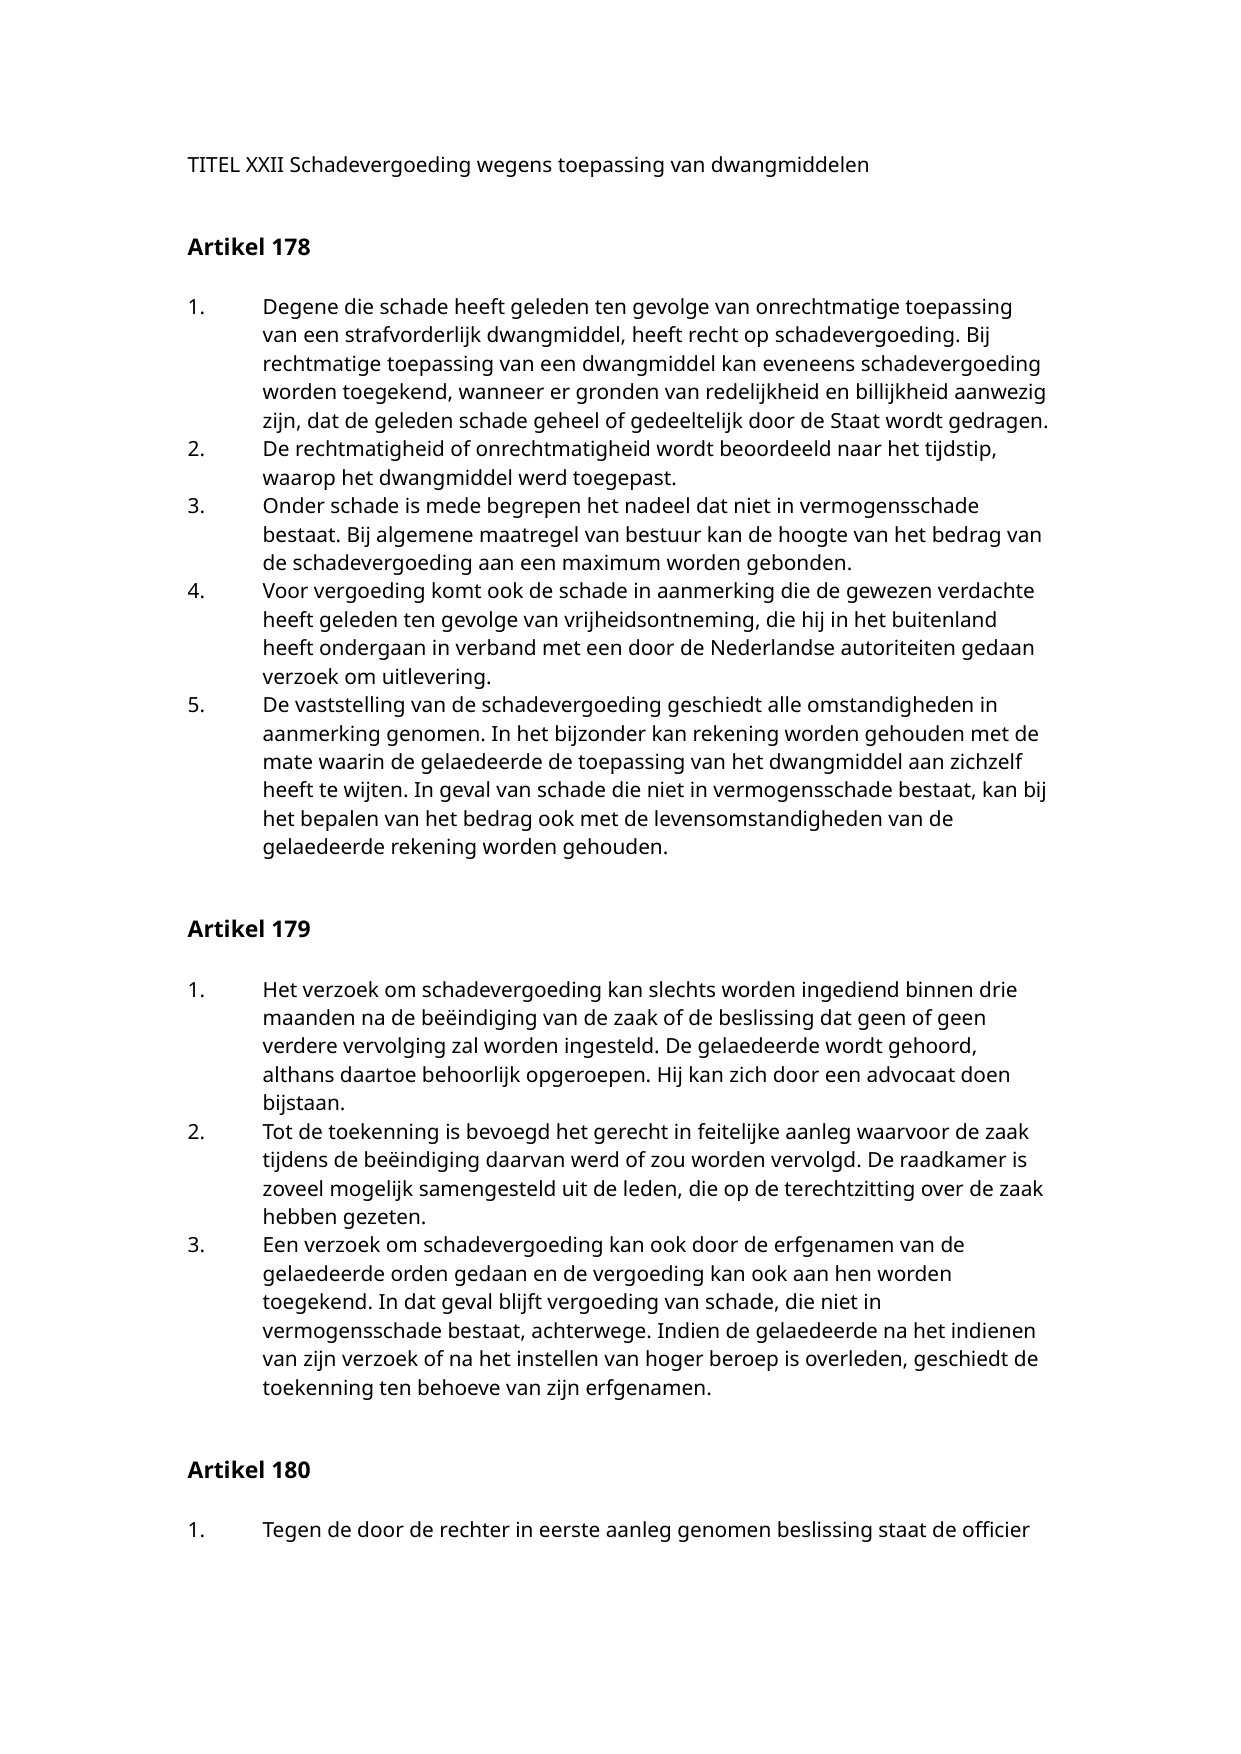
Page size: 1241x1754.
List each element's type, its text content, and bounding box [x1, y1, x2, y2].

list De rechtmatigheid of onrechtmatigheid wordt beoordeeld naar het tijdstip, waarop het dwangmiddel werd toegepast. [187, 434, 1053, 491]
list Het verzoek om schadevergoeding kan slechts worden ingediend binnen drie maanden na de beëindiging van de zaak of de beslissing dat geen of geen verdere vervolging zal worden ingesteld. De gelaedeerde wordt gehoord, althans daartoe behoorlijk opgeroepen. Hij kan zich door een advocaat doen bijstaan. [187, 975, 1053, 1117]
list Tegen de door de rechter in eerste aanleg genomen beslissing staat de officier [187, 1515, 1053, 1543]
subtitle Artikel 180 [187, 1454, 1053, 1485]
list Tot de toekenning is bevoegd het gerecht in feitelijke aanleg waarvoor de zaak tijdens de beëindiging daarvan werd of zou worden vervolgd. De raadkamer is zoveel mogelijk samengesteld uit de leden, die op de terechtzitting over de zaak hebben gezeten. [187, 1117, 1053, 1231]
list De vaststelling van de schadevergoeding geschiedt alle omstandigheden in aanmerking genomen. In het bijzonder kan rekening worden gehouden met de mate waarin de gelaedeerde de toepassing van het dwangmiddel aan zichzelf heeft te wijten. In geval van schade die niet in vermogensschade bestaat, kan bij het bepalen van het bedrag ook met de levensomstandigheden van de gelaedeerde rekening worden gehouden. [187, 690, 1053, 861]
list Degene die schade heeft geleden ten gevolge van onrechtmatige toepassing van een strafvorderlijk dwangmiddel, heeft recht op schadevergoeding. Bij rechtmatige toepassing van een dwangmiddel kan eveneens schadevergoeding worden toegekend, wanneer er gronden van redelijkheid en billijkheid aanwezig zijn, dat de geleden schade geheel of gedeeltelijk door de Staat wordt gedragen. [187, 292, 1053, 434]
list Voor vergoeding komt ook de schade in aanmerking die de gewezen verdachte heeft geleden ten gevolge van vrijheidsontneming, die hij in het buitenland heeft ondergaan in verband met een door de Nederlandse autoriteiten gedaan verzoek om uitlevering. [187, 577, 1053, 690]
subtitle Artikel 179 [187, 913, 1053, 945]
list Onder schade is mede begrepen het nadeel dat niet in vermogensschade bestaat. Bij algemene maatregel van bestuur kan de hoogte van het bedrag van de schadevergoeding aan een maximum worden gebonden. [187, 491, 1053, 577]
subtitle TITEL XXII Schadevergoeding wegens toepassing van dwangmiddelen [187, 150, 1053, 178]
subtitle Artikel 178 [187, 231, 1053, 262]
list Een verzoek om schadevergoeding kan ook door de erfgenamen van de gelaedeerde orden gedaan en de vergoeding kan ook aan hen worden toegekend. In dat geval blijft vergoeding van schade, die niet in vermogensschade bestaat, achterwege. Indien de gelaedeerde na het indienen van zijn verzoek of na het instellen van hoger beroep is overleden, geschiedt de toekenning ten behoeve van zijn erfgenamen. [187, 1231, 1053, 1401]
